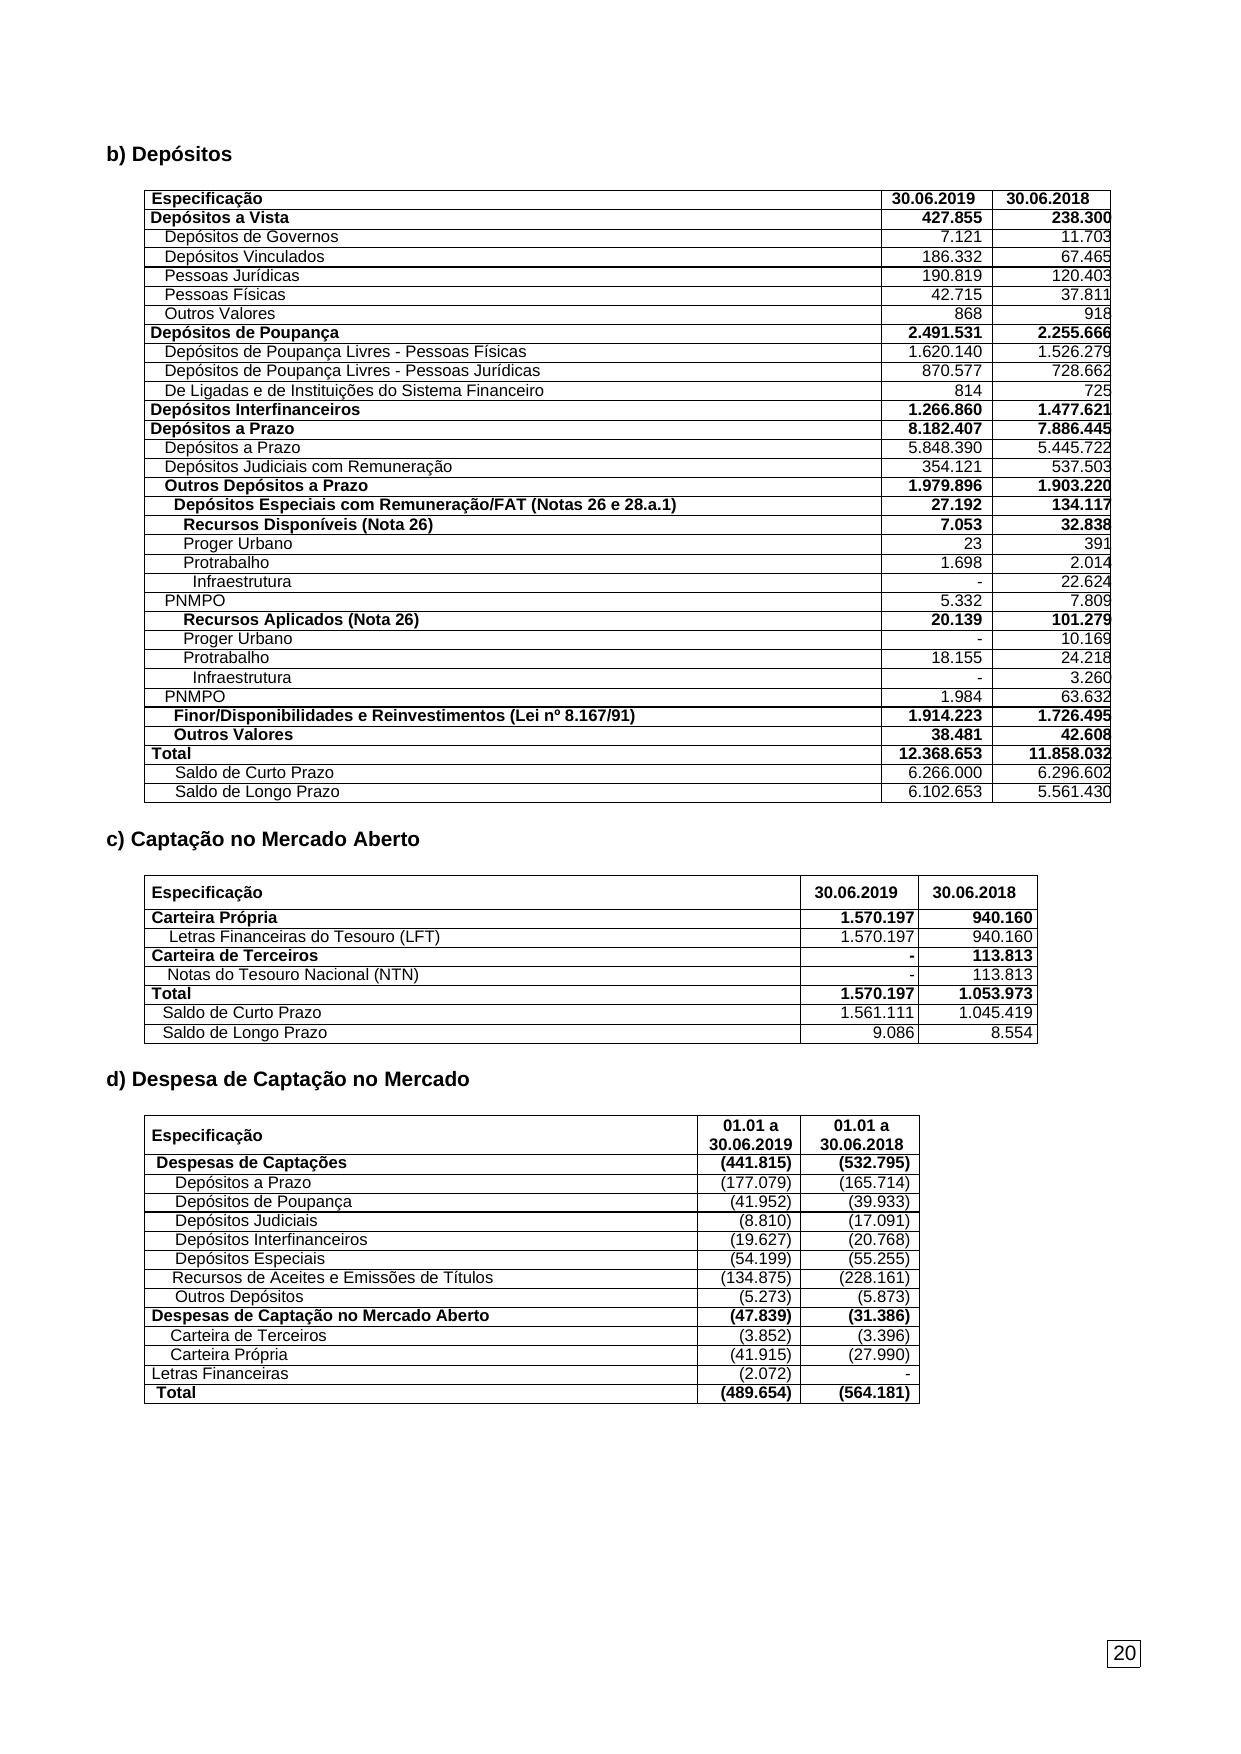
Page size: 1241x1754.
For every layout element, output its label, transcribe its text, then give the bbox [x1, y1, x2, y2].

table_header 30.06.2018 [919, 876, 1037, 909]
table_cell 1.477.621 [993, 401, 1110, 419]
table_cell (55.255) [801, 1251, 919, 1269]
table_cell 918 [993, 306, 1110, 324]
list Despesa de Captação no Mercado [106, 1067, 1226, 1091]
table_cell 728.662 [993, 363, 1110, 381]
table_cell Notas do Tesouro Nacional (NTN) [145, 967, 800, 985]
table_cell 9.086 [801, 1025, 918, 1043]
table_cell (177.079) [698, 1175, 800, 1193]
table_cell Recursos de Aceites e Emissões de Títulos [145, 1270, 697, 1288]
table_cell 120.403 [993, 268, 1110, 286]
table_cell 101.279 [993, 612, 1110, 630]
table_cell 24.218 [993, 650, 1110, 668]
table_cell Depósitos Interfinanceiros [145, 1232, 697, 1250]
table_cell (489.654) [698, 1385, 800, 1403]
table_cell (41.952) [698, 1194, 800, 1211]
table_cell Letras Financeiras [145, 1366, 697, 1384]
table_cell 1.526.279 [993, 344, 1110, 362]
table_cell 8.554 [919, 1025, 1037, 1043]
table_cell PNMPO [145, 593, 881, 611]
table_cell 391 [993, 535, 1110, 553]
table_cell 940.160 [919, 929, 1037, 947]
table_cell 1.698 [882, 555, 992, 573]
table_cell Depósitos a Prazo [145, 421, 881, 439]
table_cell Depósitos Vinculados [145, 248, 881, 266]
table_cell Depósitos de Poupança [145, 1194, 697, 1211]
table_cell Pessoas Físicas [145, 287, 881, 305]
table_cell Depósitos Interfinanceiros [145, 401, 881, 419]
table_cell Depósitos Especiais [145, 1251, 697, 1269]
table_cell 18.155 [882, 650, 992, 668]
table_cell Infraestrutura [145, 669, 881, 687]
table_cell 1.914.223 [882, 708, 992, 726]
table_cell 7.053 [882, 516, 992, 534]
table_cell (5.273) [698, 1289, 800, 1307]
table_cell (532.795) [801, 1155, 919, 1173]
table_cell Recursos Aplicados (Nota 26) [145, 612, 881, 630]
table_cell 63.632 [993, 689, 1110, 706]
table_cell (54.199) [698, 1251, 800, 1269]
table_cell 5.848.390 [882, 440, 992, 458]
table_cell 1.266.860 [882, 401, 992, 419]
table_cell 940.160 [919, 910, 1037, 928]
table_cell (41.915) [698, 1346, 800, 1364]
table_cell Saldo de Longo Prazo [145, 784, 881, 802]
table_cell (165.714) [801, 1175, 919, 1193]
table_header Especificação [145, 876, 800, 909]
table_cell Depósitos Judiciais [145, 1213, 697, 1231]
table_cell Saldo de Longo Prazo [145, 1025, 800, 1043]
table_cell Depósitos Especiais com Remuneração/FAT (Notas 26 e 28.a.1) [145, 497, 881, 515]
table_cell 6.102.653 [882, 784, 992, 802]
table_header 30.06.2019 [882, 191, 992, 209]
table_cell 12.368.653 [882, 746, 992, 764]
table_cell 1.570.197 [801, 910, 918, 928]
table_cell 113.813 [919, 967, 1037, 985]
table_cell 1.903.220 [993, 478, 1110, 496]
table_cell Carteira Própria [145, 910, 800, 928]
table_cell 8.182.407 [882, 421, 992, 439]
table_cell 32.838 [993, 516, 1110, 534]
table_cell Despesas de Captação no Mercado Aberto [145, 1308, 697, 1326]
table_cell 190.819 [882, 268, 992, 286]
table_cell - [882, 574, 992, 592]
table_cell 10.169 [993, 631, 1110, 649]
table_cell 11.858.032 [993, 746, 1110, 764]
table_cell 1.561.111 [801, 1005, 918, 1023]
table_cell 1.570.197 [801, 986, 918, 1004]
table_cell 186.332 [882, 248, 992, 266]
table_cell PNMPO [145, 689, 881, 706]
table_cell 725 [993, 382, 1110, 400]
table_cell Proger Urbano [145, 535, 881, 553]
table_cell Protrabalho [145, 555, 881, 573]
table_cell Depósitos a Prazo [145, 440, 881, 458]
table_cell (3.852) [698, 1327, 800, 1345]
table_cell Total [145, 746, 881, 764]
list Captação no Mercado Aberto [106, 827, 1226, 851]
table_cell Infraestrutura [145, 574, 881, 592]
table_header 30.06.2018 [993, 191, 1110, 209]
table_cell - [801, 948, 918, 966]
table_cell (39.933) [801, 1194, 919, 1211]
table_cell Depósitos a Prazo [145, 1175, 697, 1193]
table_cell 37.811 [993, 287, 1110, 305]
table_cell Outros Valores [145, 727, 881, 745]
table_cell 3.260 [993, 669, 1110, 687]
table_cell (27.990) [801, 1346, 919, 1364]
table_cell (134.875) [698, 1270, 800, 1288]
table_cell Proger Urbano [145, 631, 881, 649]
table_cell 67.465 [993, 248, 1110, 266]
table_cell 7.809 [993, 593, 1110, 611]
table_cell Carteira de Terceiros [145, 948, 800, 966]
table_cell (228.161) [801, 1270, 919, 1288]
table_cell 20.139 [882, 612, 992, 630]
table_cell Recursos Disponíveis (Nota 26) [145, 516, 881, 534]
table_cell Total [145, 1385, 697, 1403]
table_cell 868 [882, 306, 992, 324]
table_cell - [882, 631, 992, 649]
table_cell 5.332 [882, 593, 992, 611]
table_cell 27.192 [882, 497, 992, 515]
table_cell Depósitos de Poupança Livres - Pessoas Jurídicas [145, 363, 881, 381]
table_cell Outros Depósitos a Prazo [145, 478, 881, 496]
table_header Especificação [145, 191, 881, 209]
table_cell Depósitos de Poupança Livres - Pessoas Físicas [145, 344, 881, 362]
table_cell 1.979.896 [882, 478, 992, 496]
table_cell Depósitos a Vista [145, 210, 881, 228]
table_cell - [801, 967, 918, 985]
table_cell 38.481 [882, 727, 992, 745]
table_cell (5.873) [801, 1289, 919, 1307]
table_cell 23 [882, 535, 992, 553]
table_header 01.01 a 30.06.2019 [698, 1116, 800, 1154]
table_cell Depósitos de Poupança [145, 325, 881, 343]
table_cell (3.396) [801, 1327, 919, 1345]
table_cell 2.014 [993, 555, 1110, 573]
table_cell 354.121 [882, 459, 992, 477]
table_cell (47.839) [698, 1308, 800, 1326]
table_cell 1.053.973 [919, 986, 1037, 1004]
list Depósitos [106, 142, 1226, 166]
table_cell 537.503 [993, 459, 1110, 477]
table_cell 238.300 [993, 210, 1110, 228]
table_cell 7.121 [882, 230, 992, 247]
table_cell 42.715 [882, 287, 992, 305]
table_cell 2.491.531 [882, 325, 992, 343]
table_cell 870.577 [882, 363, 992, 381]
table_cell 1.570.197 [801, 929, 918, 947]
table_cell (17.091) [801, 1213, 919, 1231]
table_cell Pessoas Jurídicas [145, 268, 881, 286]
table_cell 6.266.000 [882, 765, 992, 783]
table_cell 5.445.722 [993, 440, 1110, 458]
table_cell Depósitos Judiciais com Remuneração [145, 459, 881, 477]
table_cell 22.624 [993, 574, 1110, 592]
table_cell - [801, 1366, 919, 1384]
table_cell (441.815) [698, 1155, 800, 1173]
table_cell 1.620.140 [882, 344, 992, 362]
table_cell Saldo de Curto Prazo [145, 1005, 800, 1023]
table_header Especificação [145, 1116, 697, 1154]
table_header 01.01 a 30.06.2018 [801, 1116, 919, 1154]
table_cell Despesas de Captações [145, 1155, 697, 1173]
table_cell 5.561.430 [993, 784, 1110, 802]
table_cell (564.181) [801, 1385, 919, 1403]
table_cell 1.045.419 [919, 1005, 1037, 1023]
table_cell De Ligadas e de Instituições do Sistema Financeiro [145, 382, 881, 400]
table_cell (8.810) [698, 1213, 800, 1231]
table_cell (19.627) [698, 1232, 800, 1250]
table_cell 2.255.666 [993, 325, 1110, 343]
table_header 30.06.2019 [801, 876, 918, 909]
table_cell 11.703 [993, 230, 1110, 247]
table_cell Saldo de Curto Prazo [145, 765, 881, 783]
table_cell 7.886.445 [993, 421, 1110, 439]
table_cell 134.117 [993, 497, 1110, 515]
table_cell Finor/Disponibilidades e Reinvestimentos (Lei nº 8.167/91) [145, 708, 881, 726]
table_cell Carteira de Terceiros [145, 1327, 697, 1345]
table_cell 42.608 [993, 727, 1110, 745]
table_cell 6.296.602 [993, 765, 1110, 783]
table_cell 427.855 [882, 210, 992, 228]
table_cell Letras Financeiras do Tesouro (LFT) [145, 929, 800, 947]
table_cell 1.726.495 [993, 708, 1110, 726]
table_cell Protrabalho [145, 650, 881, 668]
table_cell Depósitos de Governos [145, 230, 881, 247]
table_cell Total [145, 986, 800, 1004]
table_cell (20.768) [801, 1232, 919, 1250]
table_cell (2.072) [698, 1366, 800, 1384]
table_cell 1.984 [882, 689, 992, 706]
table_cell - [882, 669, 992, 687]
table_cell Outros Valores [145, 306, 881, 324]
table_cell Carteira Própria [145, 1346, 697, 1364]
table_cell 814 [882, 382, 992, 400]
table_cell Outros Depósitos [145, 1289, 697, 1307]
table_cell 113.813 [919, 948, 1037, 966]
table_cell (31.386) [801, 1308, 919, 1326]
